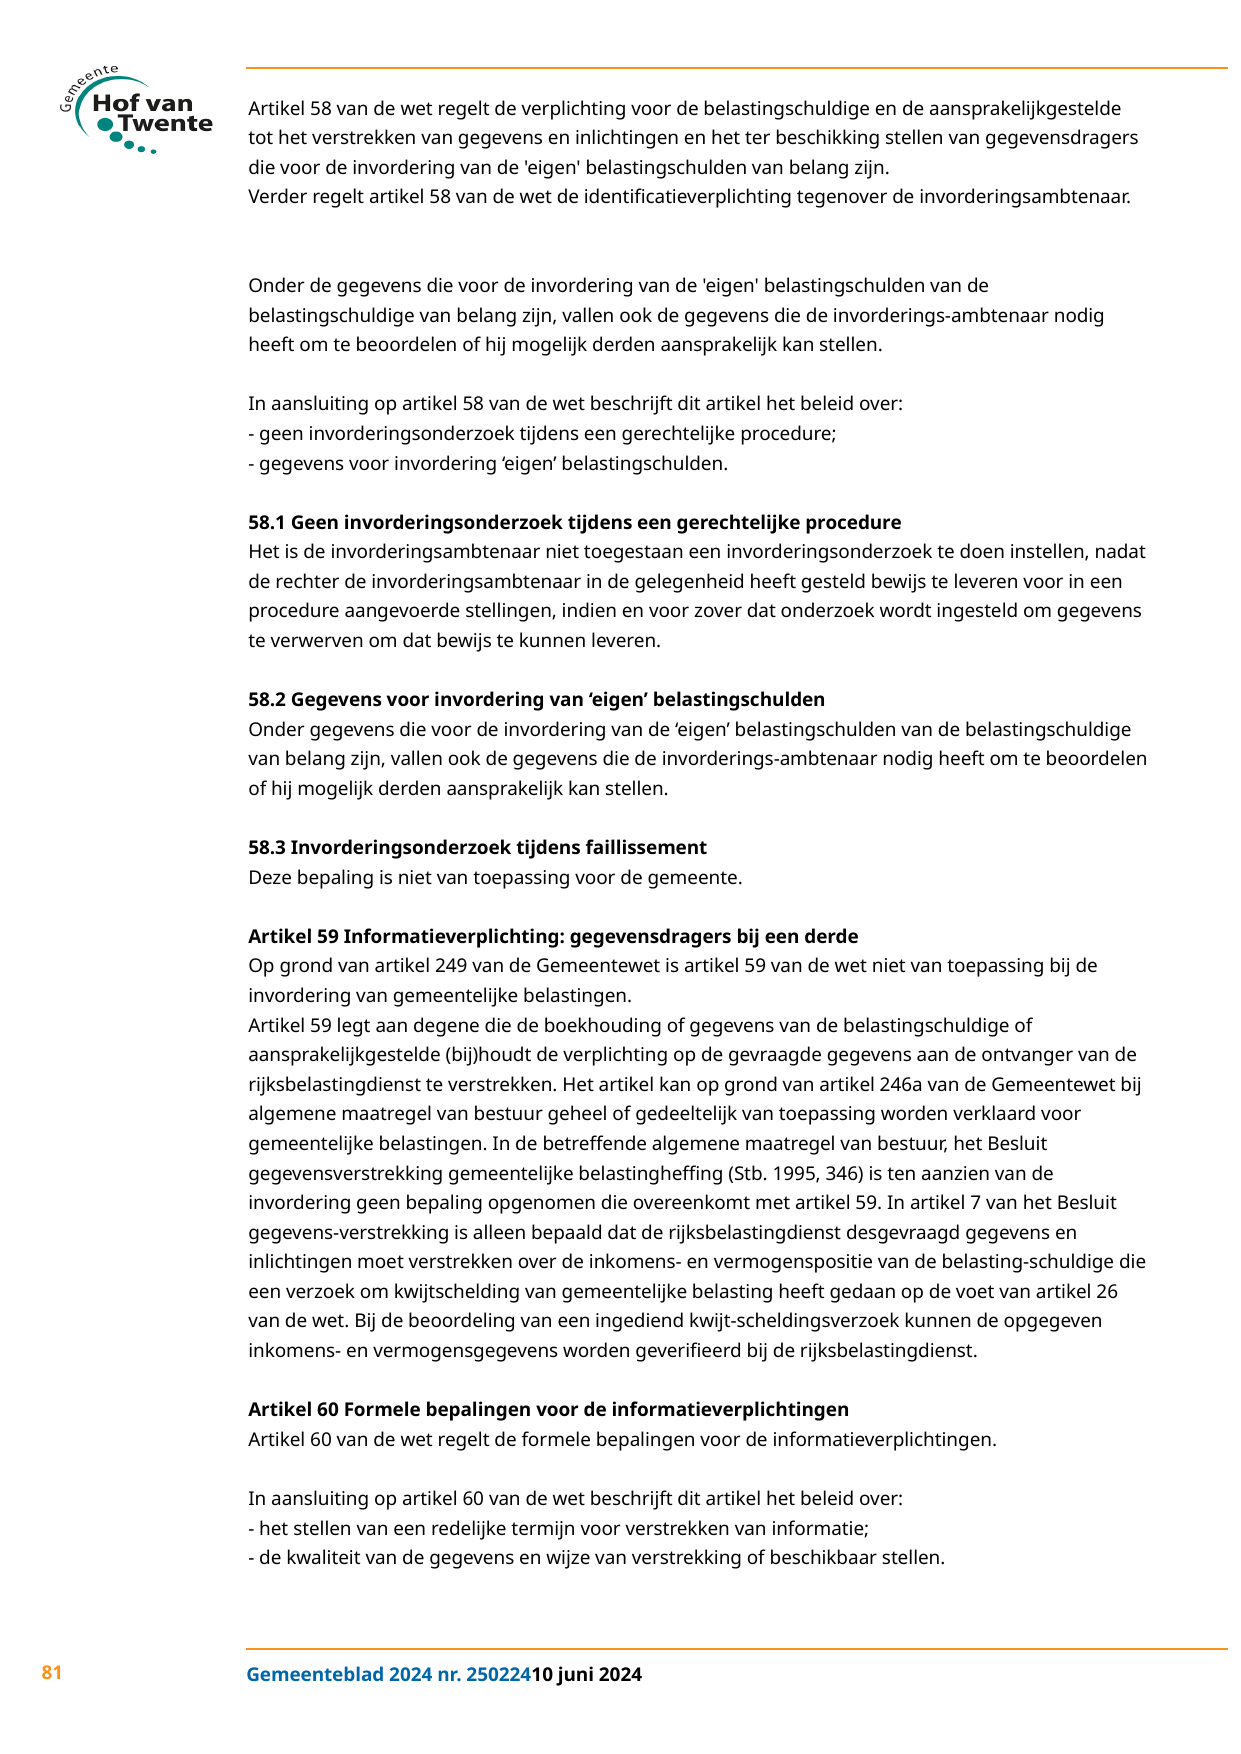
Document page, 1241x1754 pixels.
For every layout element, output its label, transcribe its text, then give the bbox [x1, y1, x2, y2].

text Artikel 59 legt aan degene die de boekhouding of gegevens van de belastingschuldige of aansprakelijkgestelde (bij)houdt de verplichting op de gevraagde gegevens aan de ontvanger van de rijksbelastingdienst te verstrekken. Het artikel kan op grond van artikel 246a van de Gemeentewet bij algemene maatregel van bestuur geheel of gedeeltelijk van toepassing worden verklaard voor gemeentelijke belastingen. In de betreffende algemene maatregel van bestuur, het Besluit gegevensverstrekking gemeentelijke belastingheffing (Stb. 1995, 346) is ten aanzien van de invordering geen bepaling opgenomen die overeenkomt met artikel 59. In artikel 7 van het Besluit gegevens-verstrekking is alleen bepaald dat de rijksbelastingdienst desgevraagd gegevens en inlichtingen moet verstrekken over de inkomens- en vermogenspositie van de belasting-schuldige die een verzoek om kwijtschelding van gemeentelijke belasting heeft gedaan op de voet van artikel 26 van de wet. Bij de beoordeling van een ingediend kwijt-scheldingsverzoek kunnen de opgegeven inkomens- en vermogensgegevens worden geverifieerd bij de rijksbelastingdienst. [248, 1012, 1152, 1363]
text Artikel 60 van de wet regelt de formele bepalingen voor de informatieverplichtingen. [248, 1426, 1152, 1452]
text 58.2 Gegevens voor invordering van ‘eigen’ belastingschulden [248, 686, 1152, 712]
text - het stellen van een redelijke termijn voor verstrekken van informatie; [248, 1515, 1152, 1541]
text Deze bepaling is niet van toepassing voor de gemeente. [248, 864, 1152, 890]
text Artikel 58 van de wet regelt de verplichting voor de belastingschuldige en de aansprakelijkgestelde tot het verstrekken van gegevens en inlichtingen en het ter beschikking stellen van gegevensdragers die voor de invordering van de 'eigen' belastingschulden van belang zijn. [248, 95, 1152, 180]
text Artikel 60 Formele bepalingen voor de informatieverplichtingen [248, 1396, 1152, 1422]
text Op grond van artikel 249 van de Gemeentewet is artikel 59 van de wet niet van toepassing bij de invordering van gemeentelijke belastingen. [248, 953, 1152, 1008]
text In aansluiting op artikel 58 van de wet beschrijft dit artikel het beleid over: [248, 391, 1152, 416]
text Onder de gegevens die voor de invordering van de 'eigen' belastingschulden van de belastingschuldige van belang zijn, vallen ook de gegevens die de invorderings-ambtenaar nodig heeft om te beoordelen of hij mogelijk derden aansprakelijk kan stellen. [248, 272, 1152, 357]
picture [41, 47, 231, 172]
text Verder regelt artikel 58 van de wet de identificatieverplichting tegenover de invorderingsambtenaar. [248, 183, 1152, 209]
text 58.3 Invorderingsonderzoek tijdens faillissement [248, 834, 1152, 860]
text Artikel 59 Informatieverplichting: gegevensdragers bij een derde [248, 923, 1152, 949]
text 58.1 Geen invorderingsonderzoek tijdens een gerechtelijke procedure [248, 509, 1152, 535]
text - gegevens voor invordering ‘eigen’ belastingschulden. [248, 450, 1152, 476]
text - geen invorderingsonderzoek tijdens een gerechtelijke procedure; [248, 420, 1152, 446]
text Onder gegevens die voor de invordering van de ‘eigen’ belastingschulden van de belastingschuldige van belang zijn, vallen ook de gegevens die de invorderings-ambtenaar nodig heeft om te beoordelen of hij mogelijk derden aansprakelijk kan stellen. [248, 716, 1152, 801]
text Het is de invorderingsambtenaar niet toegestaan een invorderingsonderzoek te doen instellen, nadat de rechter de invorderingsambtenaar in de gelegenheid heeft gesteld bewijs te leveren voor in een procedure aangevoerde stellingen, indien en voor zover dat onderzoek wordt ingesteld om gegevens te verwerven om dat bewijs te kunnen leveren. [248, 538, 1152, 653]
text In aansluiting op artikel 60 van de wet beschrijft dit artikel het beleid over: [248, 1485, 1152, 1511]
text - de kwaliteit van de gegevens en wijze van verstrekking of beschikbaar stellen. [248, 1544, 1152, 1570]
